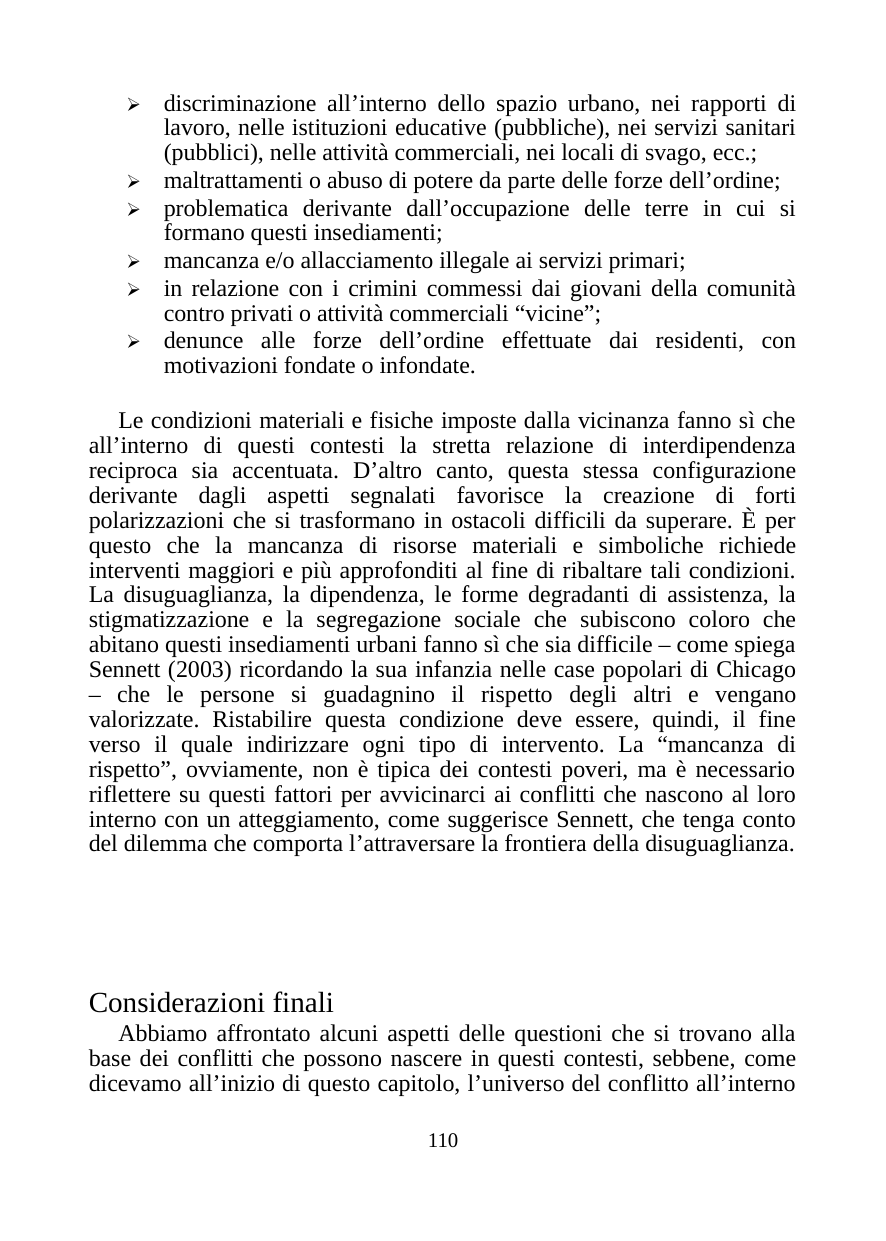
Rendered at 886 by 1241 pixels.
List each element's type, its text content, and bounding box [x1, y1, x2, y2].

list in relazione con i crimini commessi dai giovani della comunità contro privati o attività commerciali “vicine”; [126, 274, 797, 326]
text Abbiamo affrontato alcuni aspetti delle questioni che si trovano alla base dei conflitti che possono nascere in questi contesti, sebbene, come dicevamo all’inizio di questo capitolo, l’universo del conflitto all’interno [88, 1019, 797, 1096]
list denunce alle forze dell’ordine effettuate dai residenti, con motivazioni fondate o infondate. [126, 326, 797, 379]
list maltrattamenti o abuso di potere da parte delle forze dell’ordine; [126, 166, 797, 193]
list discriminazione all’interno dello spazio urbano, nei rapporti di lavoro, nelle istituzioni educative (pubbliche), nei servizi sanitari (pubblici), nelle attività commerciali, nei locali di svago, ecc.; [126, 88, 797, 166]
list mancanza e/o allacciamento illegale ai servizi primari; [126, 246, 797, 274]
text Le condizioni materiali e fisiche imposte dalla vicinanza fanno sì che all’interno di questi contesti la stretta relazione di interdipendenza reciproca sia accentuata. D’altro canto, questa stessa configurazione derivante dagli aspetti segnalati favorisce la creazione di forti polarizzazioni che si trasformano in ostacoli difficili da superare. È per questo che la mancanza di risorse materiali e simboliche richiede interventi maggiori e più approfonditi al fine di ribaltare tali condizioni. La disuguaglianza, la dipendenza, le forme degradanti di assistenza, la stigmatizzazione e la segregazione sociale che subiscono coloro che abitano questi insediamenti urbani fanno sì che sia difficile – come spiega Sennett (2003) ricordando la sua infanzia nelle case popolari di Chicago – che le persone si guadagnino il rispetto degli altri e vengano valorizzate. Ristabilire questa condizione deve essere, quindi, il fine verso il quale indirizzare ogni tipo di intervento. La “mancanza di rispetto”, ovviamente, non è tipica dei contesti poveri, ma è necessario riflettere su questi fattori per avvicinarci ai conflitti che nascono al loro interno con un atteggiamento, come suggerisce Sennett, che tenga conto del dilemma che comporta l’attraversare la frontiera della disuguaglianza. [88, 406, 797, 857]
text Considerazioni finali [88, 985, 797, 1019]
list problematica derivante dall’occupazione delle terre in cui si formano questi insediamenti; [126, 193, 797, 246]
